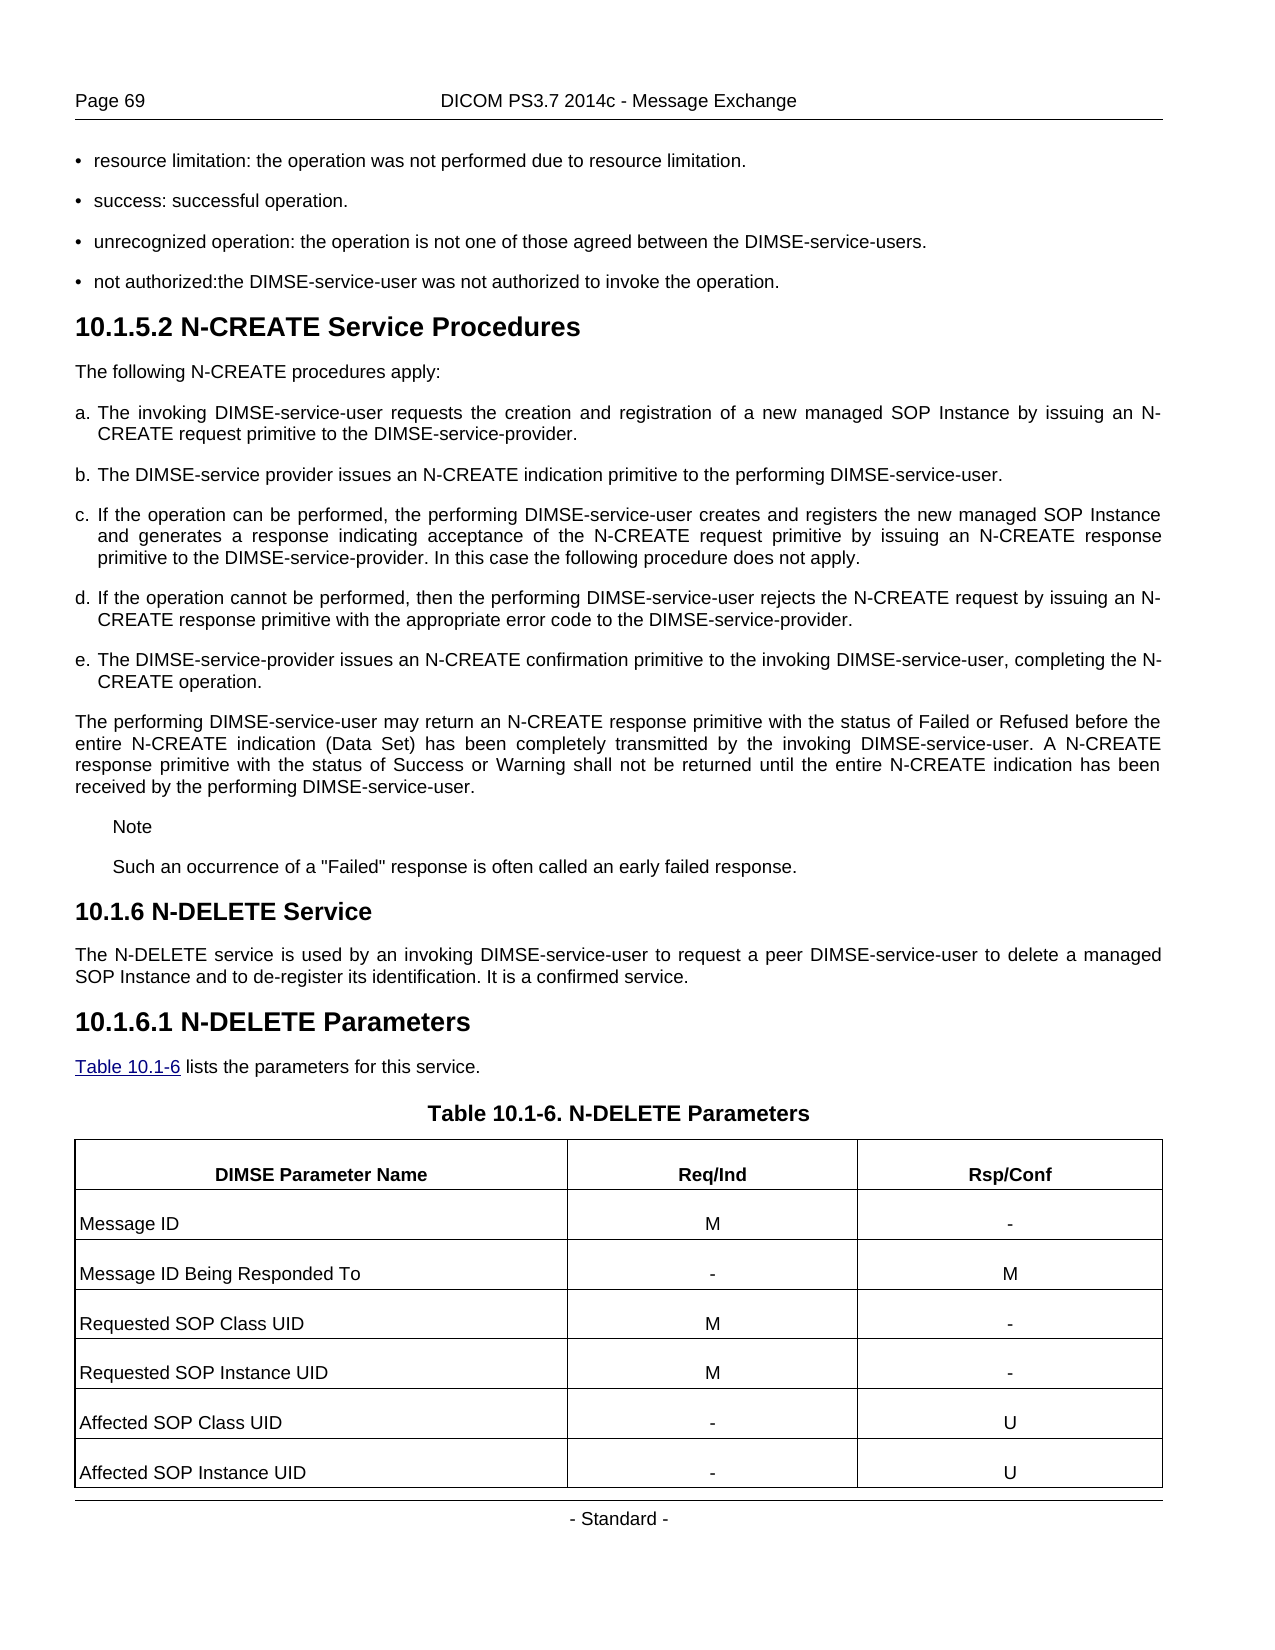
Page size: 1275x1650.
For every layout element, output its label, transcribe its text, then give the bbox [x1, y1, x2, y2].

table_cell U [858, 1389, 1162, 1437]
table_cell Message ID [76, 1190, 567, 1239]
list The DIMSE-service provider issues an N-CREATE indication primitive to the performing DIMSE-service-user. [75, 463, 1162, 485]
list If the operation cannot be performed, then the performing DIMSE-service-user rejects the N-CREATE request by issuing an N-CREATE response primitive with the appropriate error code to the DIMSE-service-provider. [75, 587, 1162, 630]
list The invoking DIMSE-service-user requests the creation and registration of a new managed SOP Instance by issuing an N-CREATE request primitive to the DIMSE-service-provider. [75, 402, 1162, 445]
text Such an occurrence of a "Failed" response is often called an early failed response. [112, 856, 1125, 878]
table_header Rsp/Conf [858, 1140, 1162, 1189]
list not authorized:the DIMSE-service-user was not authorized to invoke the operation. [75, 271, 1162, 292]
table_cell Requested SOP Class UID [76, 1290, 567, 1338]
text The N-DELETE service is used by an invoking DIMSE-service-user to request a peer DIMSE-service-user to delete a managed SOP Instance and to de-register its identification. It is a confirmed service. [75, 944, 1162, 987]
text Note [112, 816, 1125, 837]
table_cell - [858, 1190, 1162, 1239]
table_header Req/Ind [568, 1140, 857, 1189]
text Table 10.1-6. N-DELETE Parameters [75, 1100, 1162, 1126]
list The DIMSE-service-provider issues an N-CREATE confirmation primitive to the invoking DIMSE-service-user, completing the N-CREATE operation. [75, 649, 1162, 692]
table_cell M [858, 1240, 1162, 1288]
table_header DIMSE Parameter Name [76, 1140, 567, 1189]
list success: successful operation. [75, 190, 1162, 212]
table_cell - [858, 1339, 1162, 1388]
text 10.1.6 N-DELETE Service [75, 897, 1162, 925]
table_cell - [568, 1439, 857, 1487]
table_cell M [568, 1190, 857, 1239]
list resource limitation: the operation was not performed due to resource limitation. [75, 150, 1162, 172]
table_cell Affected SOP Class UID [76, 1389, 567, 1437]
text Table 10.1-6 lists the parameters for this service. [75, 1056, 1162, 1077]
table_cell M [568, 1290, 857, 1338]
table_cell Affected SOP Instance UID [76, 1439, 567, 1487]
table_cell Message ID Being Responded To [76, 1240, 567, 1288]
list If the operation can be performed, the performing DIMSE-service-user creates and registers the new managed SOP Instance and generates a response indicating acceptance of the N-CREATE request primitive by issuing an N-CREATE response primitive to the DIMSE-service-provider. In this case the following procedure does not apply. [75, 504, 1162, 568]
table_cell M [568, 1339, 857, 1388]
text 10.1.5.2 N-CREATE Service Procedures [75, 311, 1162, 342]
text The following N-CREATE procedures apply: [75, 361, 1162, 383]
list unrecognized operation: the operation is not one of those agreed between the DIMSE-service-users. [75, 231, 1162, 252]
table_cell Requested SOP Instance UID [76, 1339, 567, 1388]
text 10.1.6.1 N-DELETE Parameters [75, 1006, 1162, 1037]
table_cell - [568, 1240, 857, 1288]
table_cell - [568, 1389, 857, 1437]
table_cell - [858, 1290, 1162, 1338]
table_cell U [858, 1439, 1162, 1487]
text The performing DIMSE-service-user may return an N-CREATE response primitive with the status of Failed or Refused before the entire N-CREATE indication (Data Set) has been completely transmitted by the invoking DIMSE-service-user. A N-CREATE response primitive with the status of Success or Warning shall not be returned until the entire N-CREATE indication has been received by the performing DIMSE-service-user. [75, 711, 1162, 797]
